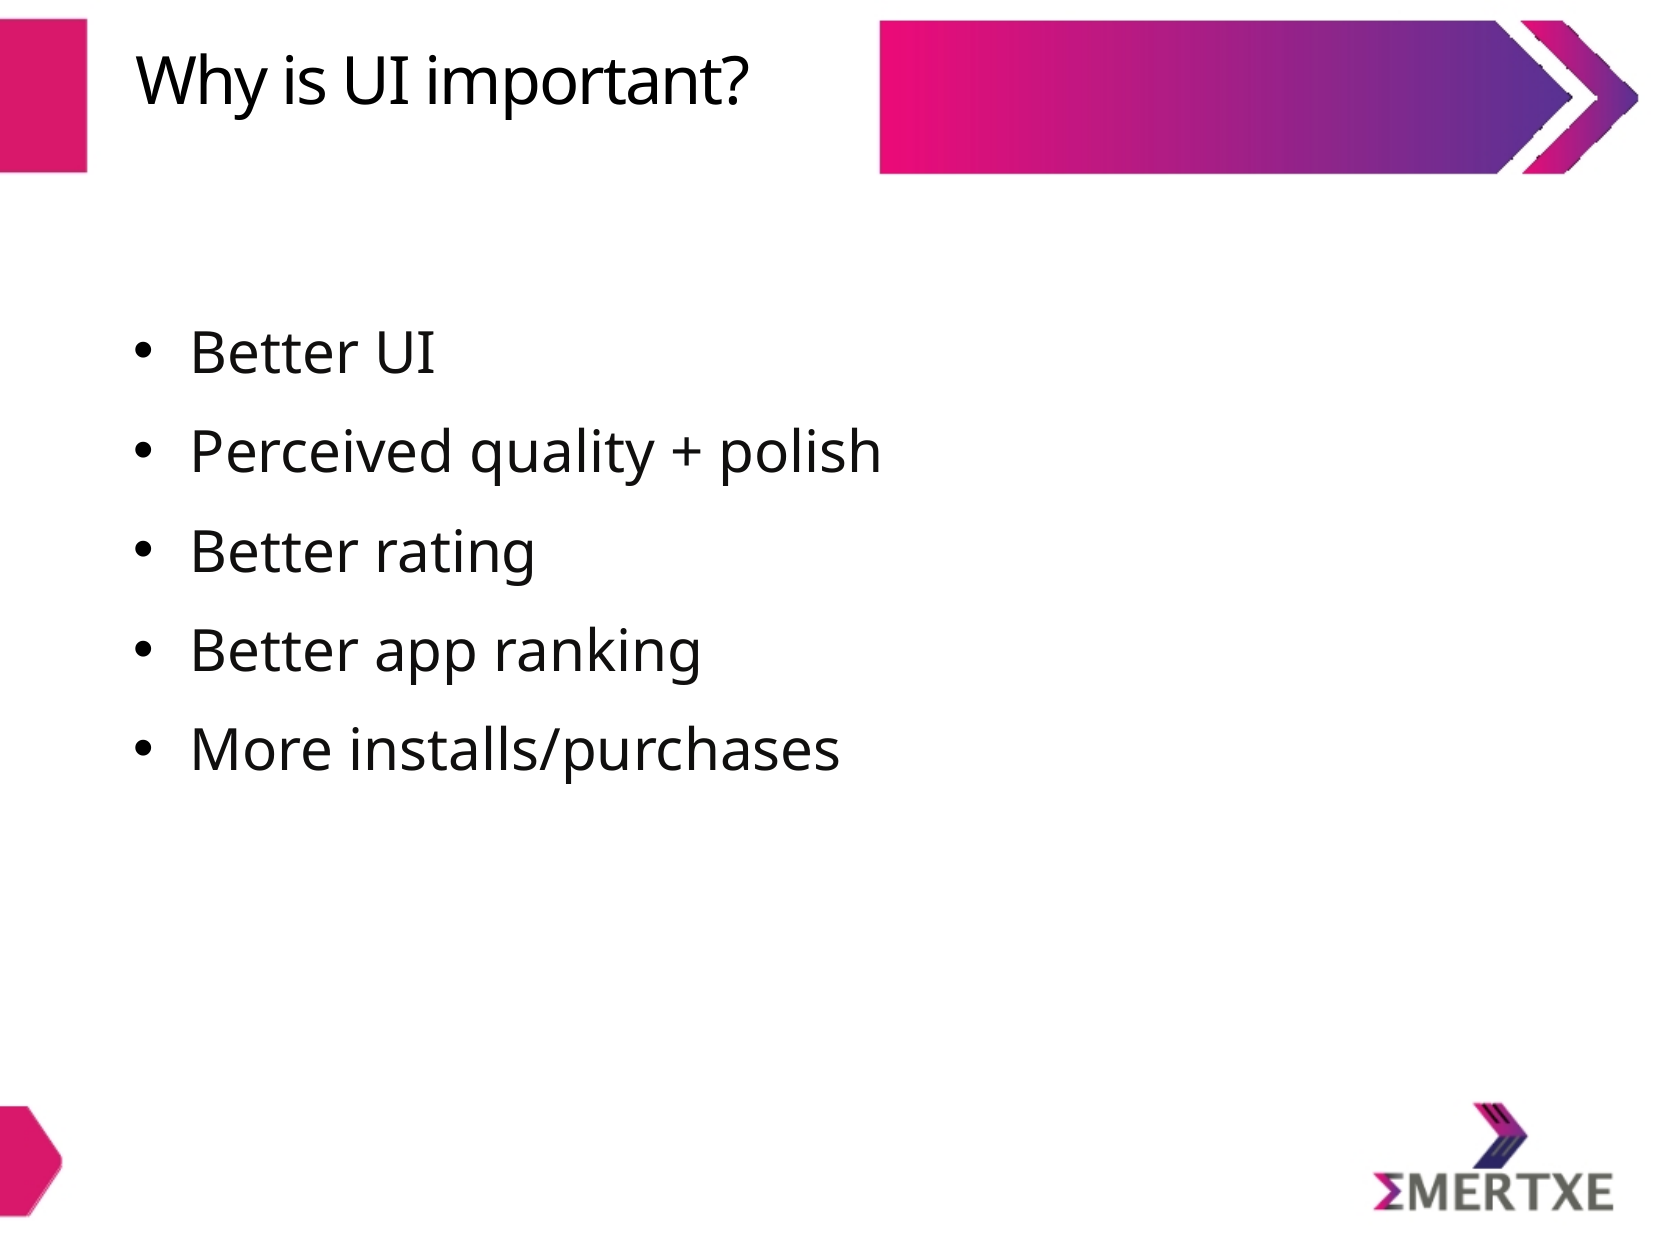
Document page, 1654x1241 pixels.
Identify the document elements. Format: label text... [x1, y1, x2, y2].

title Why is UI important? [120, 30, 1377, 222]
list Better UI Perceived quality + polish Better rating Better app ranking More installs/purchases [118, 307, 1125, 803]
picture [0, 0, 1654, 1241]
